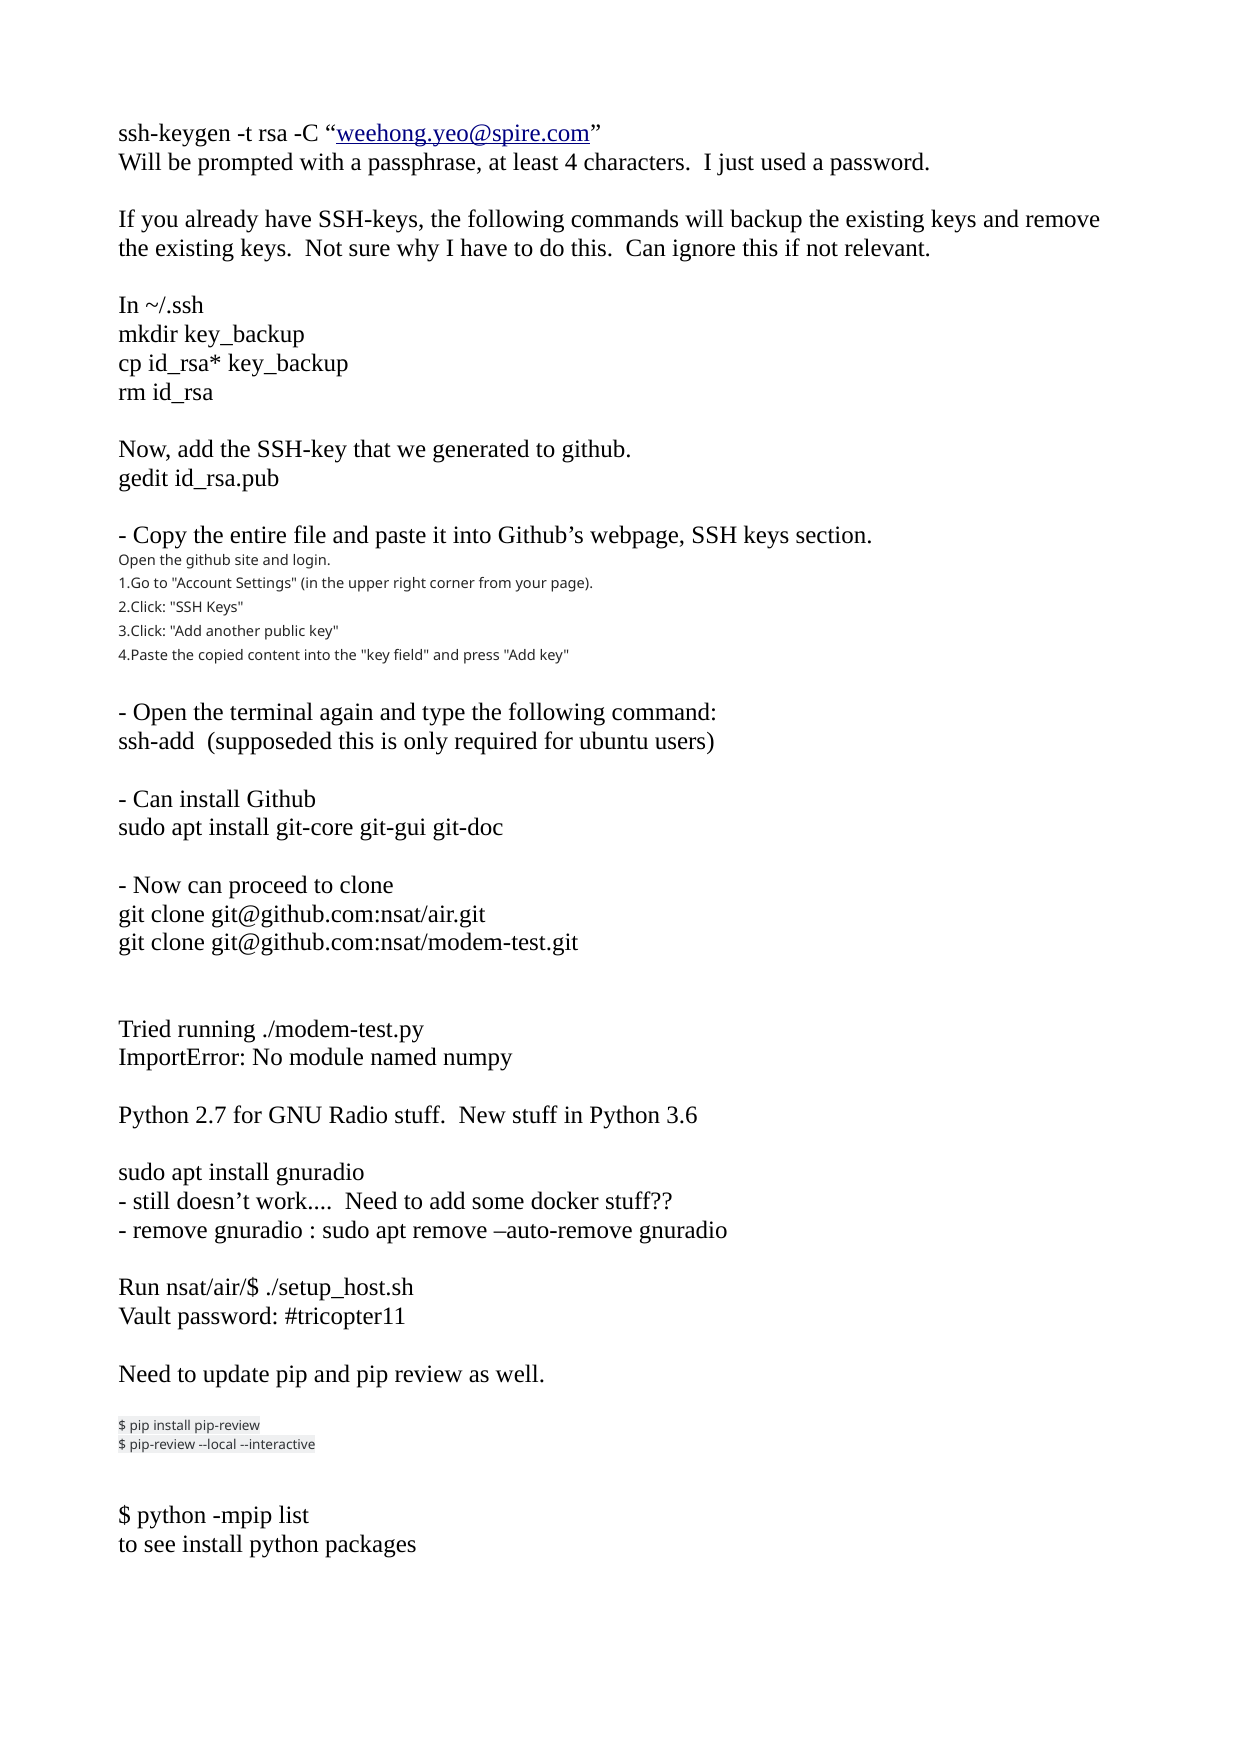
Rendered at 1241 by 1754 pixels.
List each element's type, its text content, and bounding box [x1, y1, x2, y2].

text - remove gnuradio : sudo apt remove –auto-remove gnuradio [118, 1215, 1122, 1244]
text Need to update pip and pip review as well. [118, 1359, 1122, 1387]
text to see install python packages [118, 1529, 1122, 1558]
text ImportError: No module named numpy [118, 1042, 1122, 1071]
text Will be prompted with a passphrase, at least 4 characters. I just used a password. [118, 147, 1122, 176]
text rm id_rsa [118, 377, 1122, 406]
text - still doesn’t work.... Need to add some docker stuff?? [118, 1186, 1122, 1215]
text gedit id_rsa.pub [118, 463, 1122, 492]
text - Can install Github [118, 784, 1122, 812]
text mkdir key_backup [118, 319, 1122, 348]
text $ pip-review --local --interactive [118, 1434, 1122, 1453]
text $ python -mpip list [118, 1500, 1122, 1529]
text $ pip install pip-review [118, 1416, 1122, 1434]
text Open the github site and login. [118, 549, 1122, 569]
text git clone git@github.com:nsat/modem-test.git [118, 927, 1122, 956]
text Python 2.7 for GNU Radio stuff. New stuff in Python 3.6 [118, 1100, 1122, 1129]
text Tried running ./modem-test.py [118, 1014, 1122, 1042]
text Run nsat/air/$ ./setup_host.sh [118, 1272, 1122, 1301]
text Now, add the SSH-key that we generated to github. [118, 434, 1122, 463]
text - Open the terminal again and type the following command: [118, 697, 1122, 726]
text - Now can proceed to clone [118, 870, 1122, 899]
text cp id_rsa* key_backup [118, 348, 1122, 377]
text In ~/.ssh [118, 291, 1122, 319]
text ssh-add (supposeded this is only required for ubuntu users) [118, 726, 1122, 755]
text ssh-keygen -t rsa -C “weehong.yeo@spire.com” [118, 118, 1122, 147]
text sudo apt install git-core git-gui git-doc [118, 812, 1122, 841]
text sudo apt install gnuradio [118, 1157, 1122, 1186]
text Vault password: #tricopter11 [118, 1301, 1122, 1330]
text - Copy the entire file and paste it into Github’s webpage, SSH keys section. [118, 521, 1122, 549]
list Go to "Account Settings" (in the upper right corner from your page). [118, 573, 1122, 593]
text git clone git@github.com:nsat/air.git [118, 899, 1122, 927]
list Paste the copied content into the "key field" and press "Add key" [118, 645, 1122, 665]
list Click: "Add another public key" [118, 621, 1122, 641]
text If you already have SSH-keys, the following commands will backup the existing keys and remove the existing keys. Not sure why I have to do this. Can ignore this if not relevant. [118, 204, 1122, 262]
list Click: "SSH Keys" [118, 597, 1122, 617]
